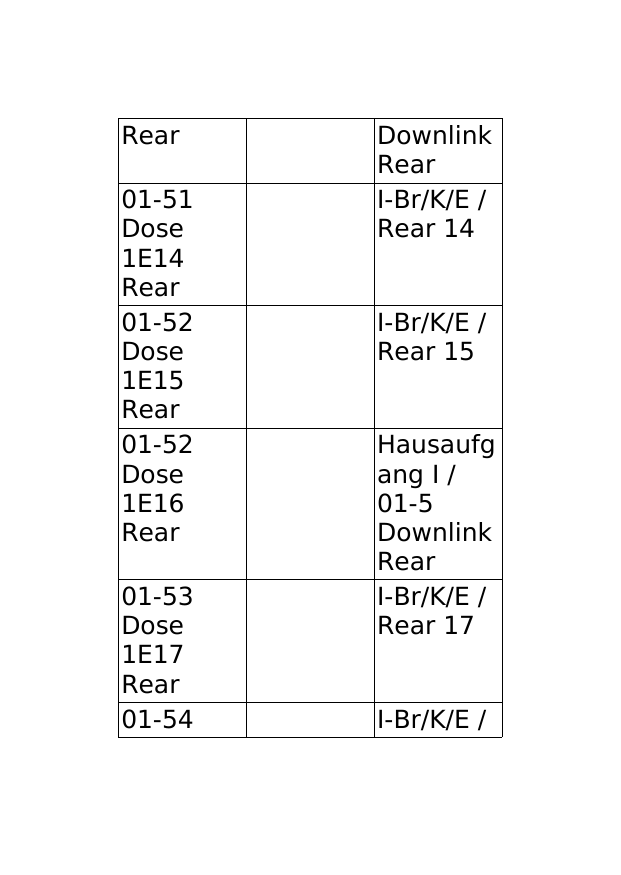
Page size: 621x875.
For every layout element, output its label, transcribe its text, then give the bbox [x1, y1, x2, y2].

table_cell Rear [119, 119, 246, 182]
table_cell I-Br/K/E / [375, 703, 502, 737]
table_cell 01-51 Dose 1E14 Rear [119, 184, 246, 305]
table_cell [247, 119, 374, 182]
table_cell I-Br/K/E / Rear 17 [375, 580, 502, 702]
table_cell [247, 703, 374, 737]
table_cell Downlink Rear [375, 119, 502, 182]
table_cell [247, 580, 374, 702]
table_cell I-Br/K/E / Rear 14 [375, 184, 502, 305]
table_cell I-Br/K/E / Rear 15 [375, 306, 502, 428]
table_cell 01-53 Dose 1E17 Rear [119, 580, 246, 702]
table_cell [247, 306, 374, 428]
table_cell [247, 429, 374, 579]
table_cell 01-52 Dose 1E16 Rear [119, 429, 246, 579]
table_cell 01-52 Dose 1E15 Rear [119, 306, 246, 428]
table_cell Hausaufgang I / 01-5 Downlink Rear [375, 429, 502, 579]
table_cell 01-54 [119, 703, 246, 737]
table_cell [247, 184, 374, 305]
